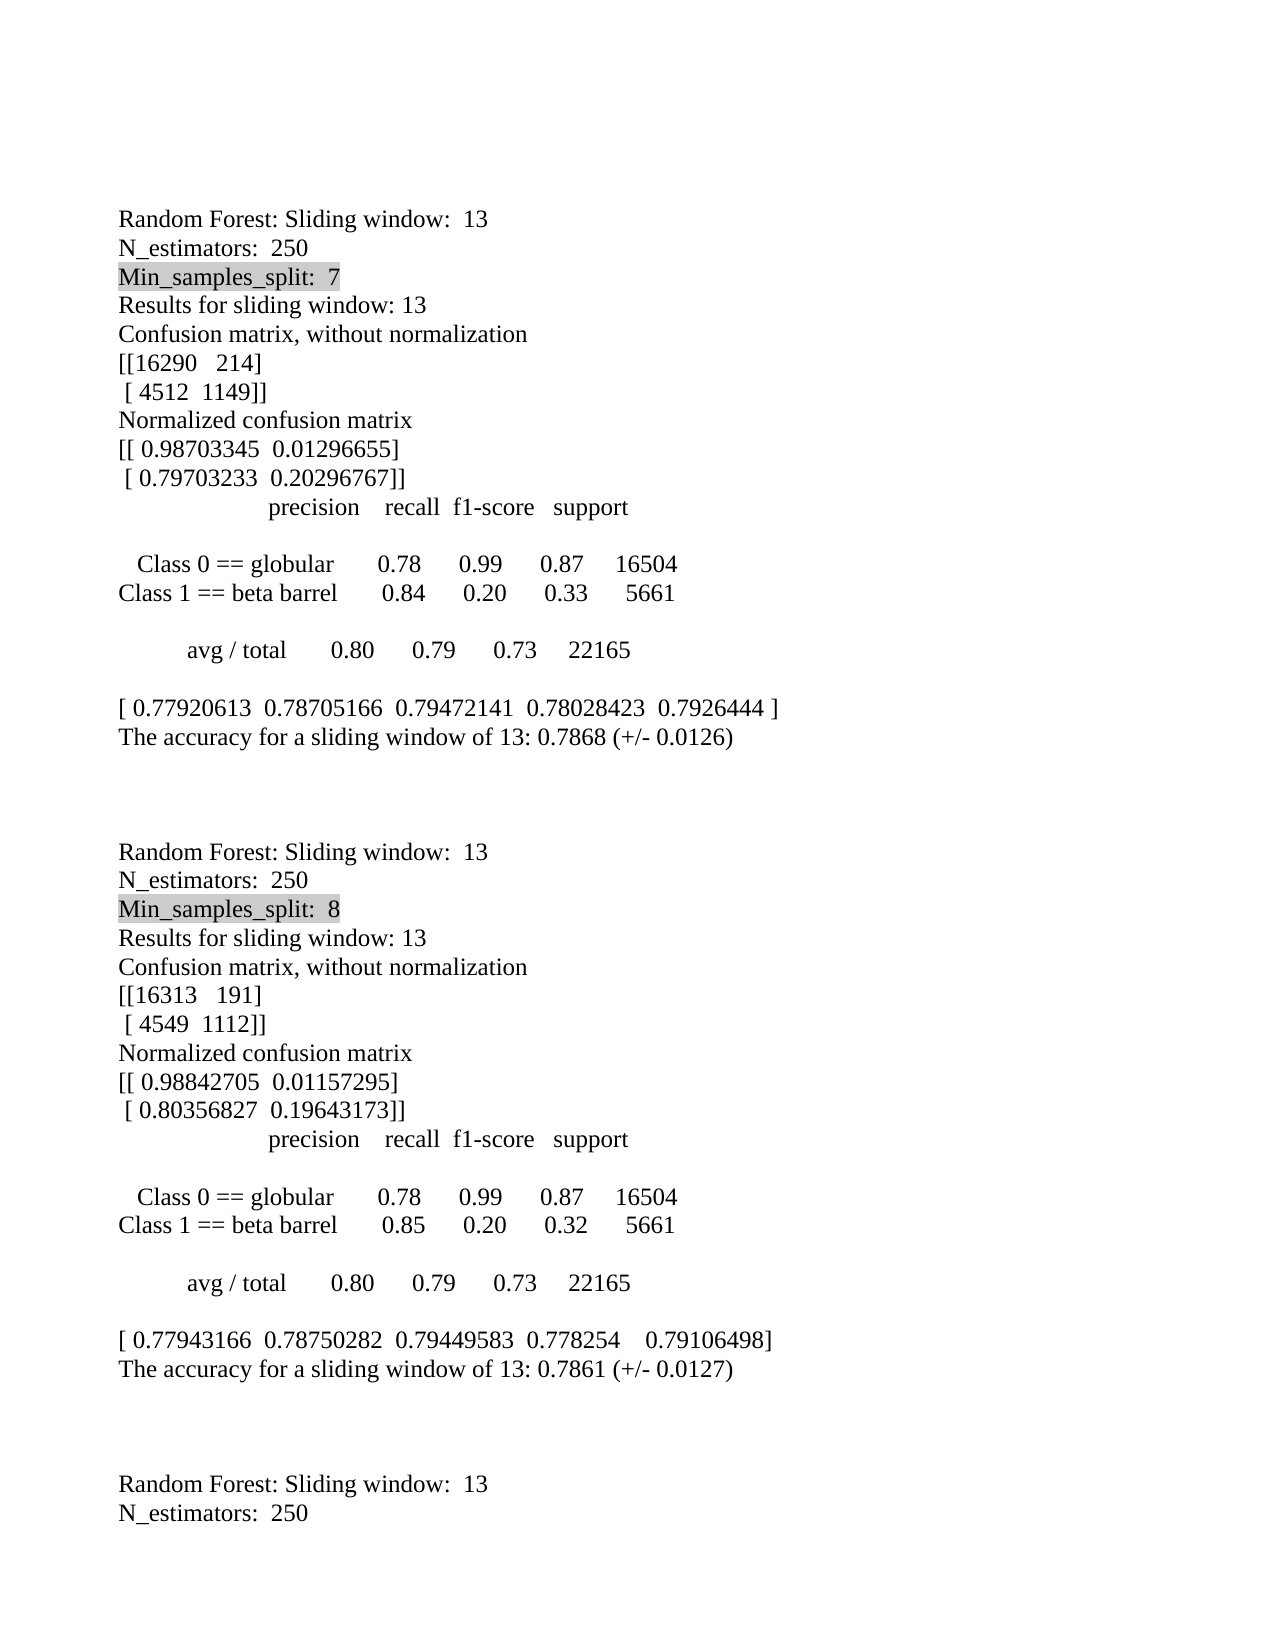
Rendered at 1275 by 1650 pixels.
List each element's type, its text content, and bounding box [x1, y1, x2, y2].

text N_estimators: 250 [118, 1498, 1157, 1527]
text Results for sliding window: 13 [118, 291, 1157, 319]
text [ 4549 1112]] [118, 1009, 1157, 1038]
text Class 1 == beta barrel 0.85 0.20 0.32 5661 [118, 1211, 1157, 1239]
text Min_samples_split: 7 [118, 262, 1157, 291]
text [ 0.77943166 0.78750282 0.79449583 0.778254 0.79106498] [118, 1326, 1157, 1354]
text [ 0.80356827 0.19643173]] [118, 1096, 1157, 1124]
text Min_samples_split: 8 [118, 894, 1157, 923]
text [ 4512 1149]] [118, 377, 1157, 406]
text Results for sliding window: 13 [118, 923, 1157, 952]
text precision recall f1-score support [118, 1124, 1157, 1153]
text N_estimators: 250 [118, 866, 1157, 894]
text Confusion matrix, without normalization [118, 319, 1157, 348]
text Random Forest: Sliding window: 13 [118, 204, 1157, 233]
text Class 0 == globular 0.78 0.99 0.87 16504 [118, 1182, 1157, 1211]
text precision recall f1-score support [118, 492, 1157, 521]
text [ 0.77920613 0.78705166 0.79472141 0.78028423 0.7926444 ] [118, 693, 1157, 722]
text Random Forest: Sliding window: 13 [118, 1469, 1157, 1498]
text Class 0 == globular 0.78 0.99 0.87 16504 [118, 549, 1157, 578]
text avg / total 0.80 0.79 0.73 22165 [118, 636, 1157, 664]
text Class 1 == beta barrel 0.84 0.20 0.33 5661 [118, 578, 1157, 607]
text Normalized confusion matrix [118, 406, 1157, 434]
text [ 0.79703233 0.20296767]] [118, 463, 1157, 492]
text Normalized confusion matrix [118, 1038, 1157, 1067]
text [[ 0.98703345 0.01296655] [118, 434, 1157, 463]
text The accuracy for a sliding window of 13: 0.7861 (+/- 0.0127) [118, 1354, 1157, 1383]
text avg / total 0.80 0.79 0.73 22165 [118, 1268, 1157, 1297]
text [[16290 214] [118, 348, 1157, 377]
text [[16313 191] [118, 981, 1157, 1009]
text [[ 0.98842705 0.01157295] [118, 1067, 1157, 1096]
text Confusion matrix, without normalization [118, 952, 1157, 981]
text N_estimators: 250 [118, 233, 1157, 262]
text Random Forest: Sliding window: 13 [118, 837, 1157, 866]
text The accuracy for a sliding window of 13: 0.7868 (+/- 0.0126) [118, 722, 1157, 751]
